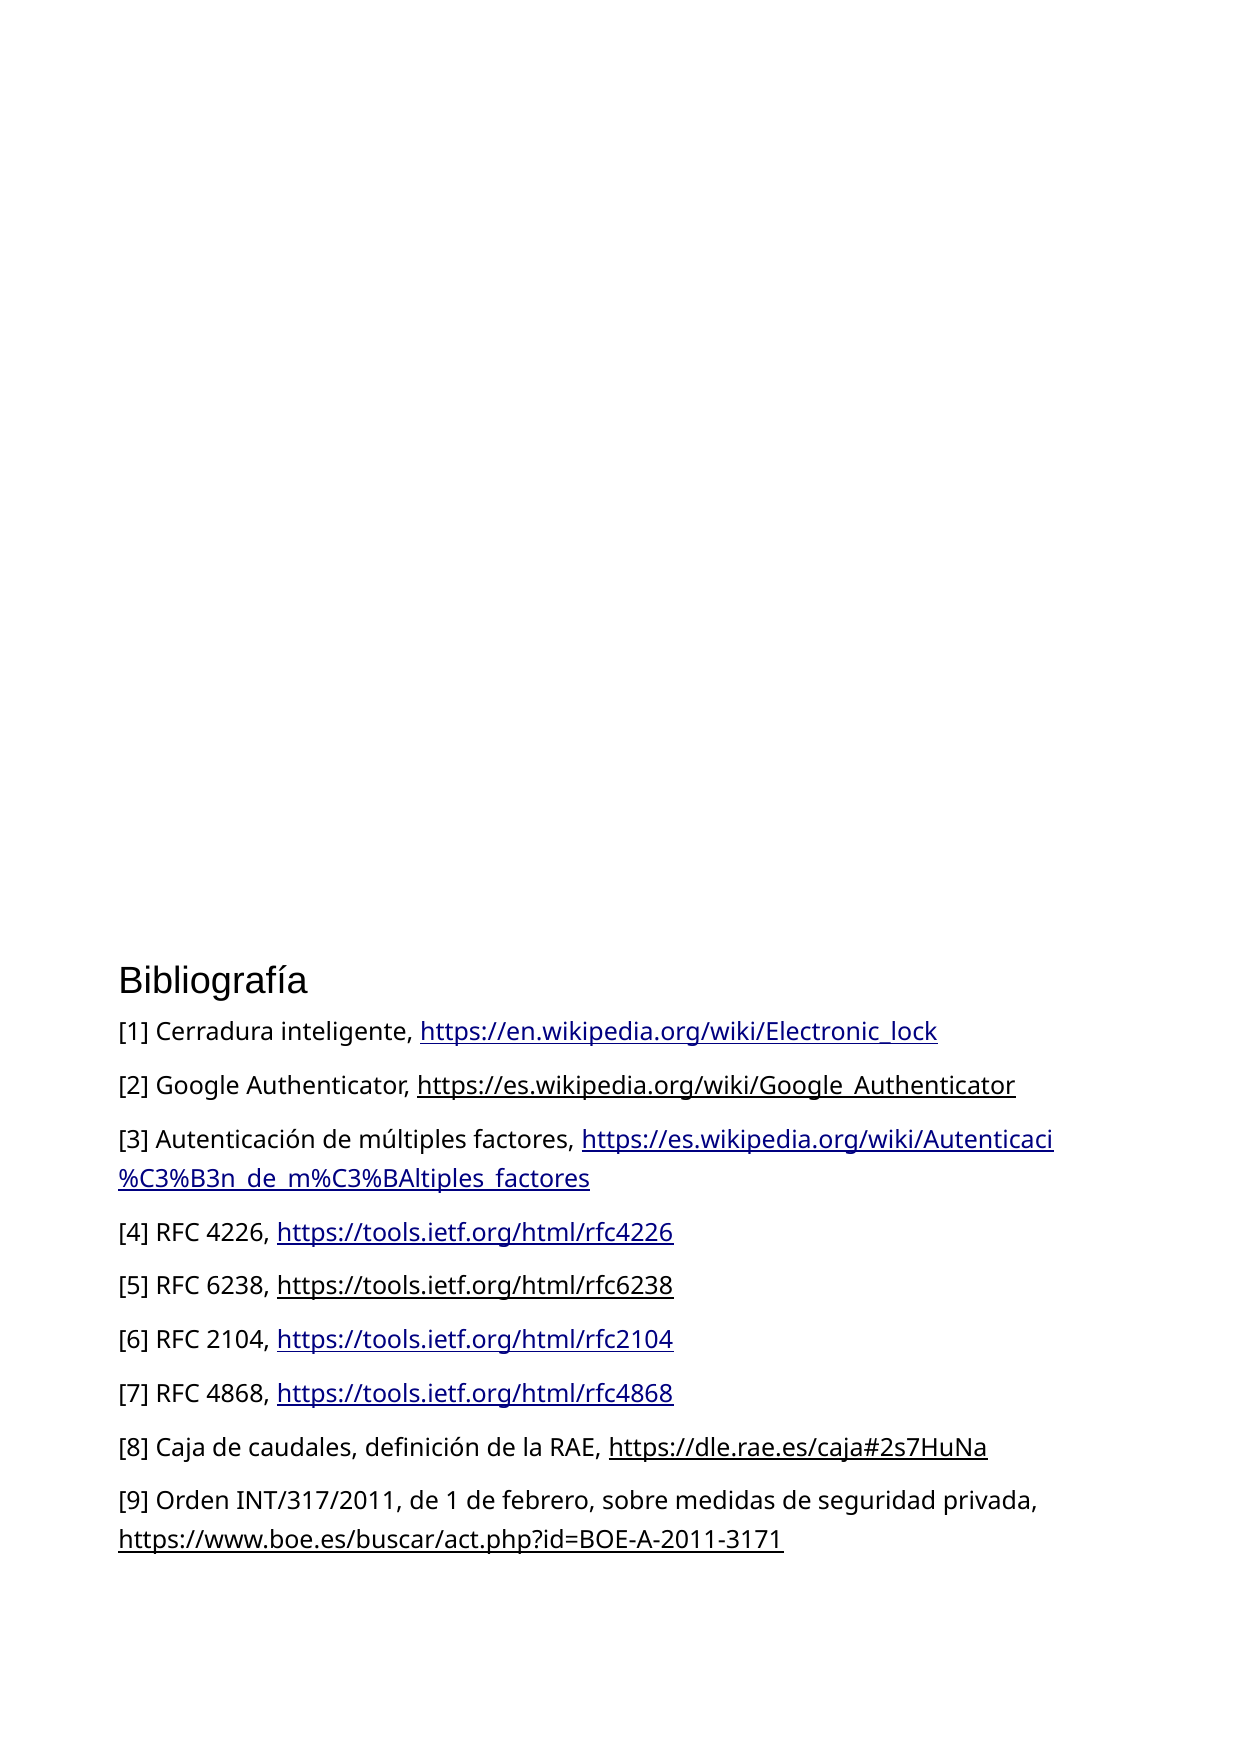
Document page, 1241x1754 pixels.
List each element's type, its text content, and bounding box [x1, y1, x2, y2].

text [3] Autenticación de múltiples factores, https://es.wikipedia.org/wiki/Autenticaci%C3%B3n_de_m%C3%BAltiples_factores [118, 1121, 1122, 1194]
text [6] RFC 2104, https://tools.ietf.org/html/rfc2104 [118, 1322, 1122, 1356]
text [4] RFC 4226, https://tools.ietf.org/html/rfc4226 [118, 1214, 1122, 1248]
subtitle Bibliografía [118, 958, 1122, 1001]
text [2] Google Authenticator, https://es.wikipedia.org/wiki/Google_Authenticator [118, 1068, 1122, 1102]
text [7] RFC 4868, https://tools.ietf.org/html/rfc4868 [118, 1376, 1122, 1409]
text [9] Orden INT/317/2011, de 1 de febrero, sobre medidas de seguridad privada, https://www.boe.es/buscar/act.php?id=BOE-A-2011-3171 [118, 1483, 1122, 1556]
text [8] Caja de caudales, definición de la RAE, https://dle.rae.es/caja#2s7HuNa [118, 1429, 1122, 1463]
text [1] Cerradura inteligente, https://en.wikipedia.org/wiki/Electronic_lock [118, 1014, 1122, 1048]
text [5] RFC 6238, https://tools.ietf.org/html/rfc6238 [118, 1268, 1122, 1302]
